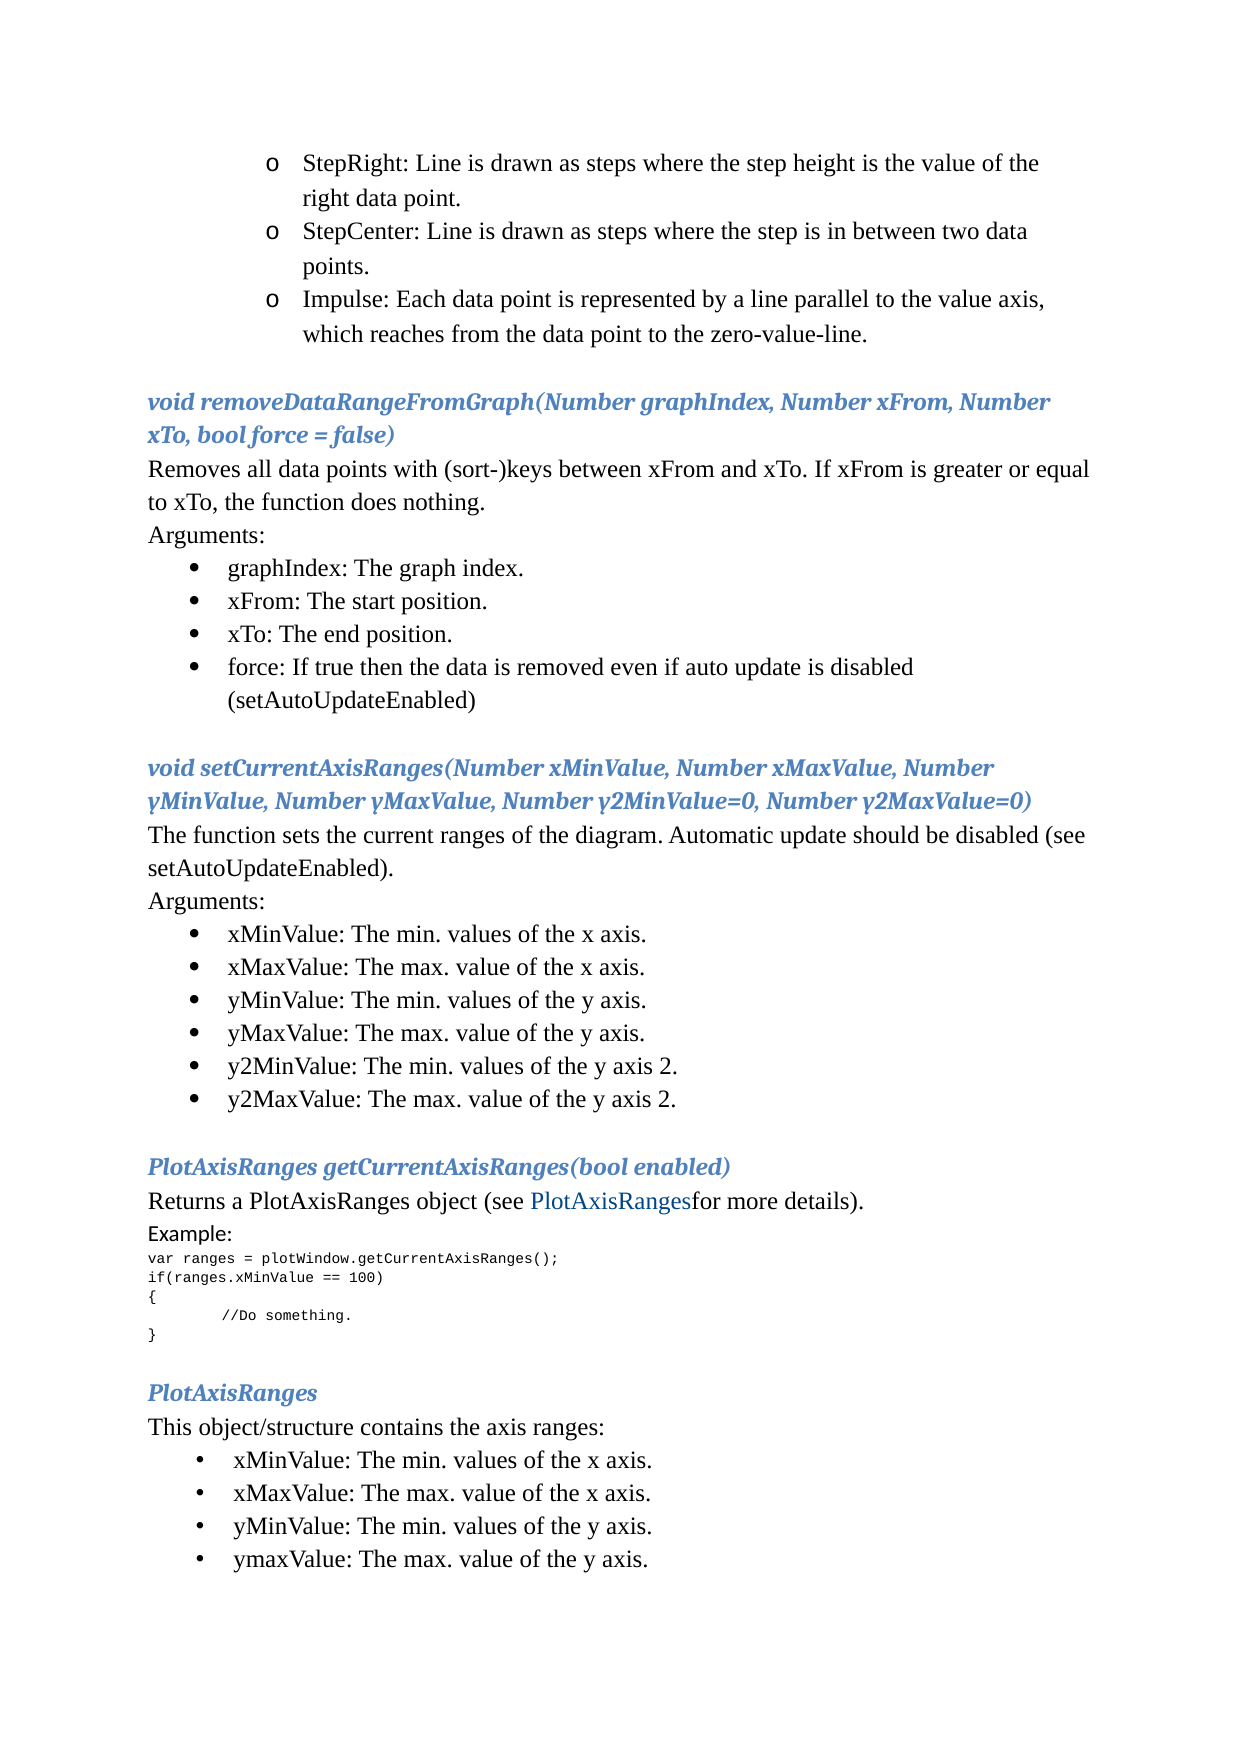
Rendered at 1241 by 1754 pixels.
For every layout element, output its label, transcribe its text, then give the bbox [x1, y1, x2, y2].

text if(ranges.xMinValue == 100) [148, 1270, 1093, 1287]
subtitle void removeDataRangeFromGraph(Number graphIndex, Number xFrom, Number xTo, bool force = false) [148, 388, 1093, 450]
list Impulse: Each data point is represented by a line parallel to the value axis, which reaches from the data point to the zero-value-line. [265, 284, 1093, 348]
list StepCenter: Line is drawn as steps where the step is in between two data points. [265, 216, 1093, 279]
list xMaxValue: The max. value of the x axis. [196, 1478, 1093, 1507]
list xMinValue: The min. values of the x axis. [190, 919, 1093, 948]
list StepRight: Line is drawn as steps where the step height is the value of the right data point. [265, 148, 1093, 211]
list xFrom: The start position. [190, 586, 1093, 615]
text Removes all data points with (sort-)keys between xFrom and xTo. If xFrom is greater or equal to xTo, the function does nothing. [148, 454, 1093, 516]
text Returns a PlotAxisRanges object (see PlotAxisRangesfor more details). [148, 1186, 1093, 1215]
subtitle PlotAxisRanges [148, 1379, 1093, 1408]
list ymaxValue: The max. value of the y axis. [196, 1544, 1093, 1573]
text Example: [148, 1219, 1093, 1247]
list xMaxValue: The max. value of the x axis. [190, 952, 1093, 981]
list yMinValue: The min. values of the y axis. [190, 985, 1093, 1014]
text The function sets the current ranges of the diagram. Automatic update should be disabled (see setAutoUpdateEnabled). [148, 820, 1093, 882]
subtitle void setCurrentAxisRanges(Number xMinValue, Number xMaxValue, Number yMinValue, Number yMaxValue, Number y2MinValue=0, Number y2MaxValue=0) [148, 754, 1093, 816]
text Arguments: [148, 520, 1093, 549]
list xMinValue: The min. values of the x axis. [196, 1445, 1093, 1474]
text } [148, 1327, 1093, 1344]
text { [148, 1289, 1093, 1306]
list y2MinValue: The min. values of the y axis 2. [190, 1051, 1093, 1080]
list yMinValue: The min. values of the y axis. [196, 1511, 1093, 1540]
text Arguments: [148, 886, 1093, 915]
list xTo: The end position. [190, 619, 1093, 648]
list y2MaxValue: The max. value of the y axis 2. [190, 1084, 1093, 1113]
text //Do something. [148, 1308, 1093, 1325]
subtitle PlotAxisRanges getCurrentAxisRanges(bool enabled) [148, 1153, 1093, 1182]
list yMaxValue: The max. value of the y axis. [190, 1018, 1093, 1047]
list force: If true then the data is removed even if auto update is disabled (setAutoUpdateEnabled) [190, 652, 1093, 714]
list graphIndex: The graph index. [190, 553, 1093, 582]
text This object/structure contains the axis ranges: [148, 1412, 1093, 1441]
text var ranges = plotWindow.getCurrentAxisRanges(); [148, 1251, 1093, 1268]
